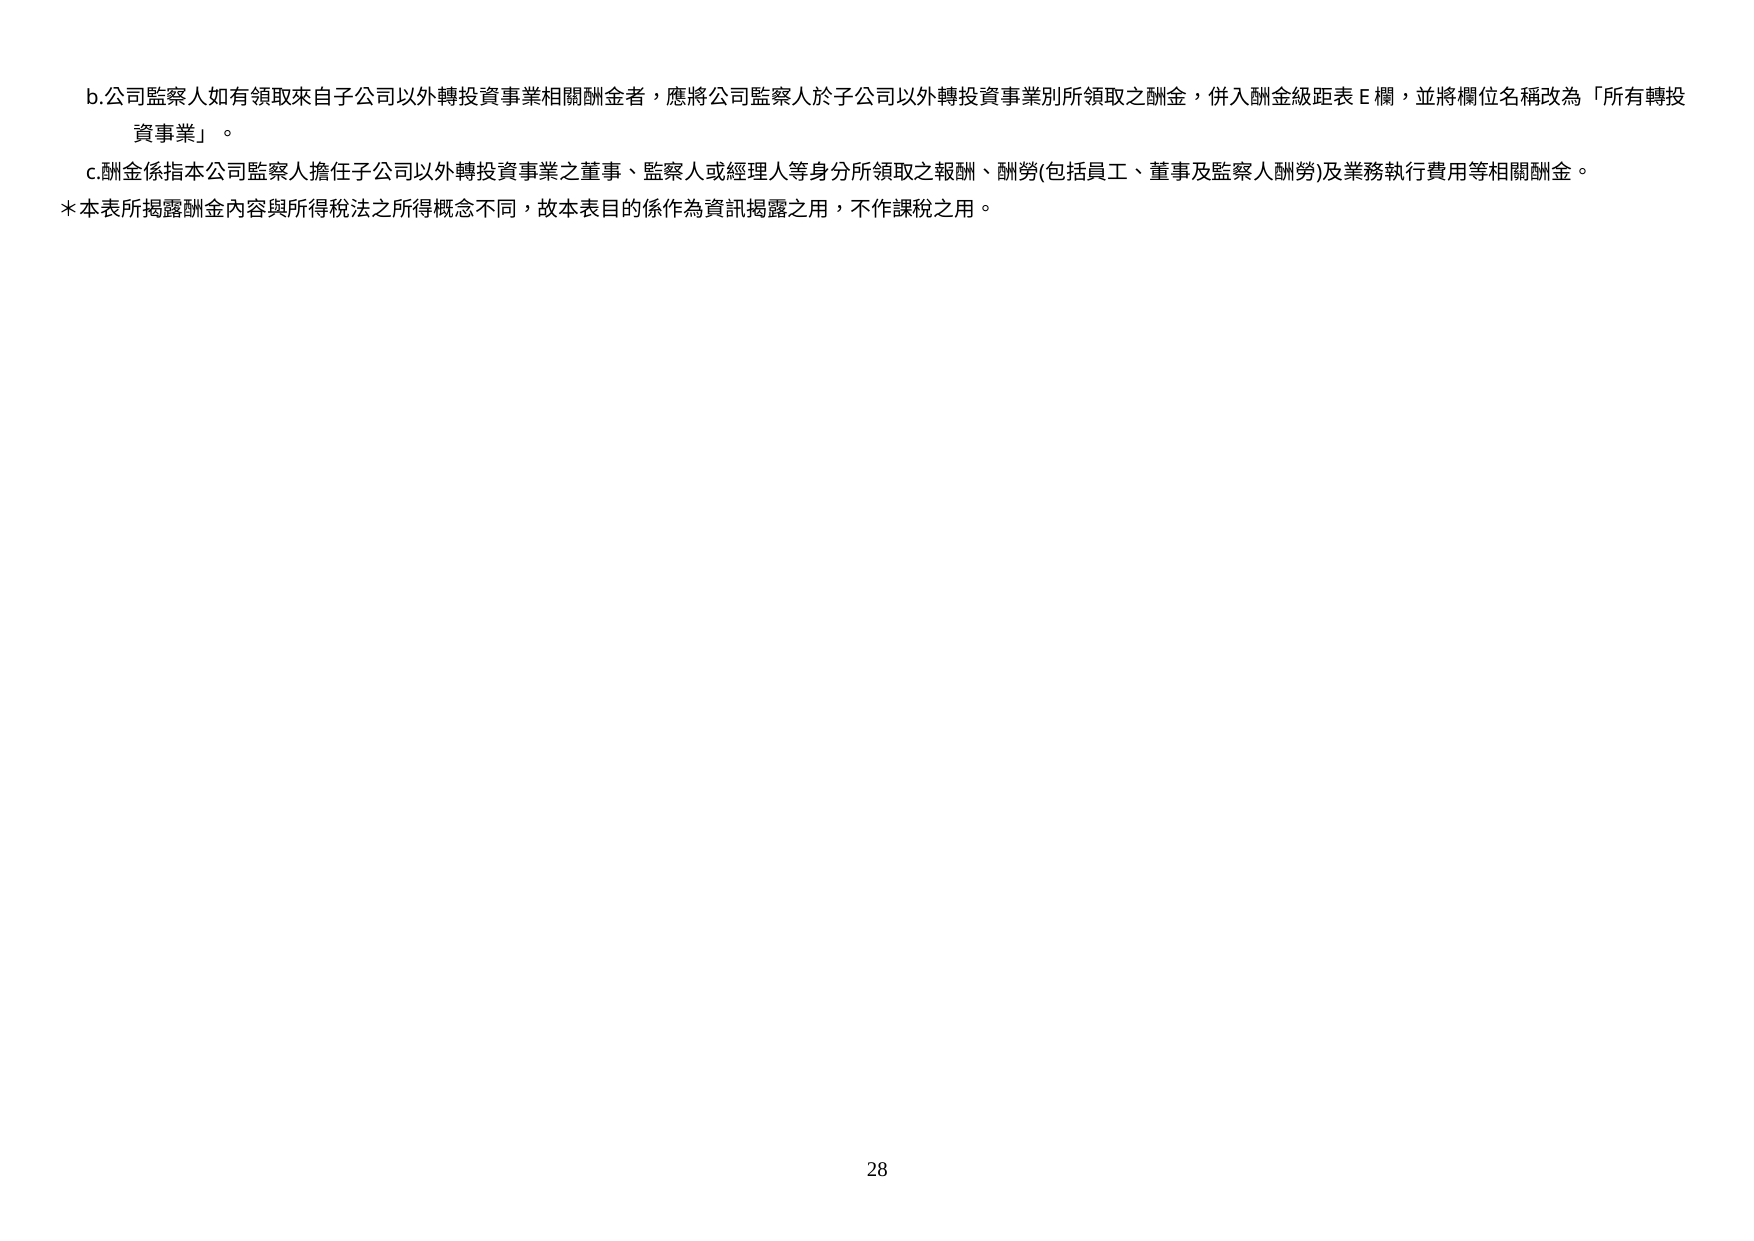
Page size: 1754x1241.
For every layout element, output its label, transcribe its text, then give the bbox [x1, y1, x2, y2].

table_cell c.酬金係指本公司監察人擔任子公司以外轉投資事業之董事、監察人或經理人等身分所領取之報酬、酬勞(包括員工、董事及監察人酬勞)及業務執行費用等相關酬金。 [56, 151, 1698, 189]
table_cell ＊本表所揭露酬金內容與所得稅法之所得概念不同，故本表目的係作為資訊揭露之用，不作課稅之用。 [56, 189, 1698, 226]
table_cell b.公司監察人如有領取來自子公司以外轉投資事業相關酬金者，應將公司監察人於子公司以外轉投資事業別所領取之酬金，併入酬金級距表E欄，並將欄位名稱改為「所有轉投資事業」。 [56, 76, 1698, 151]
